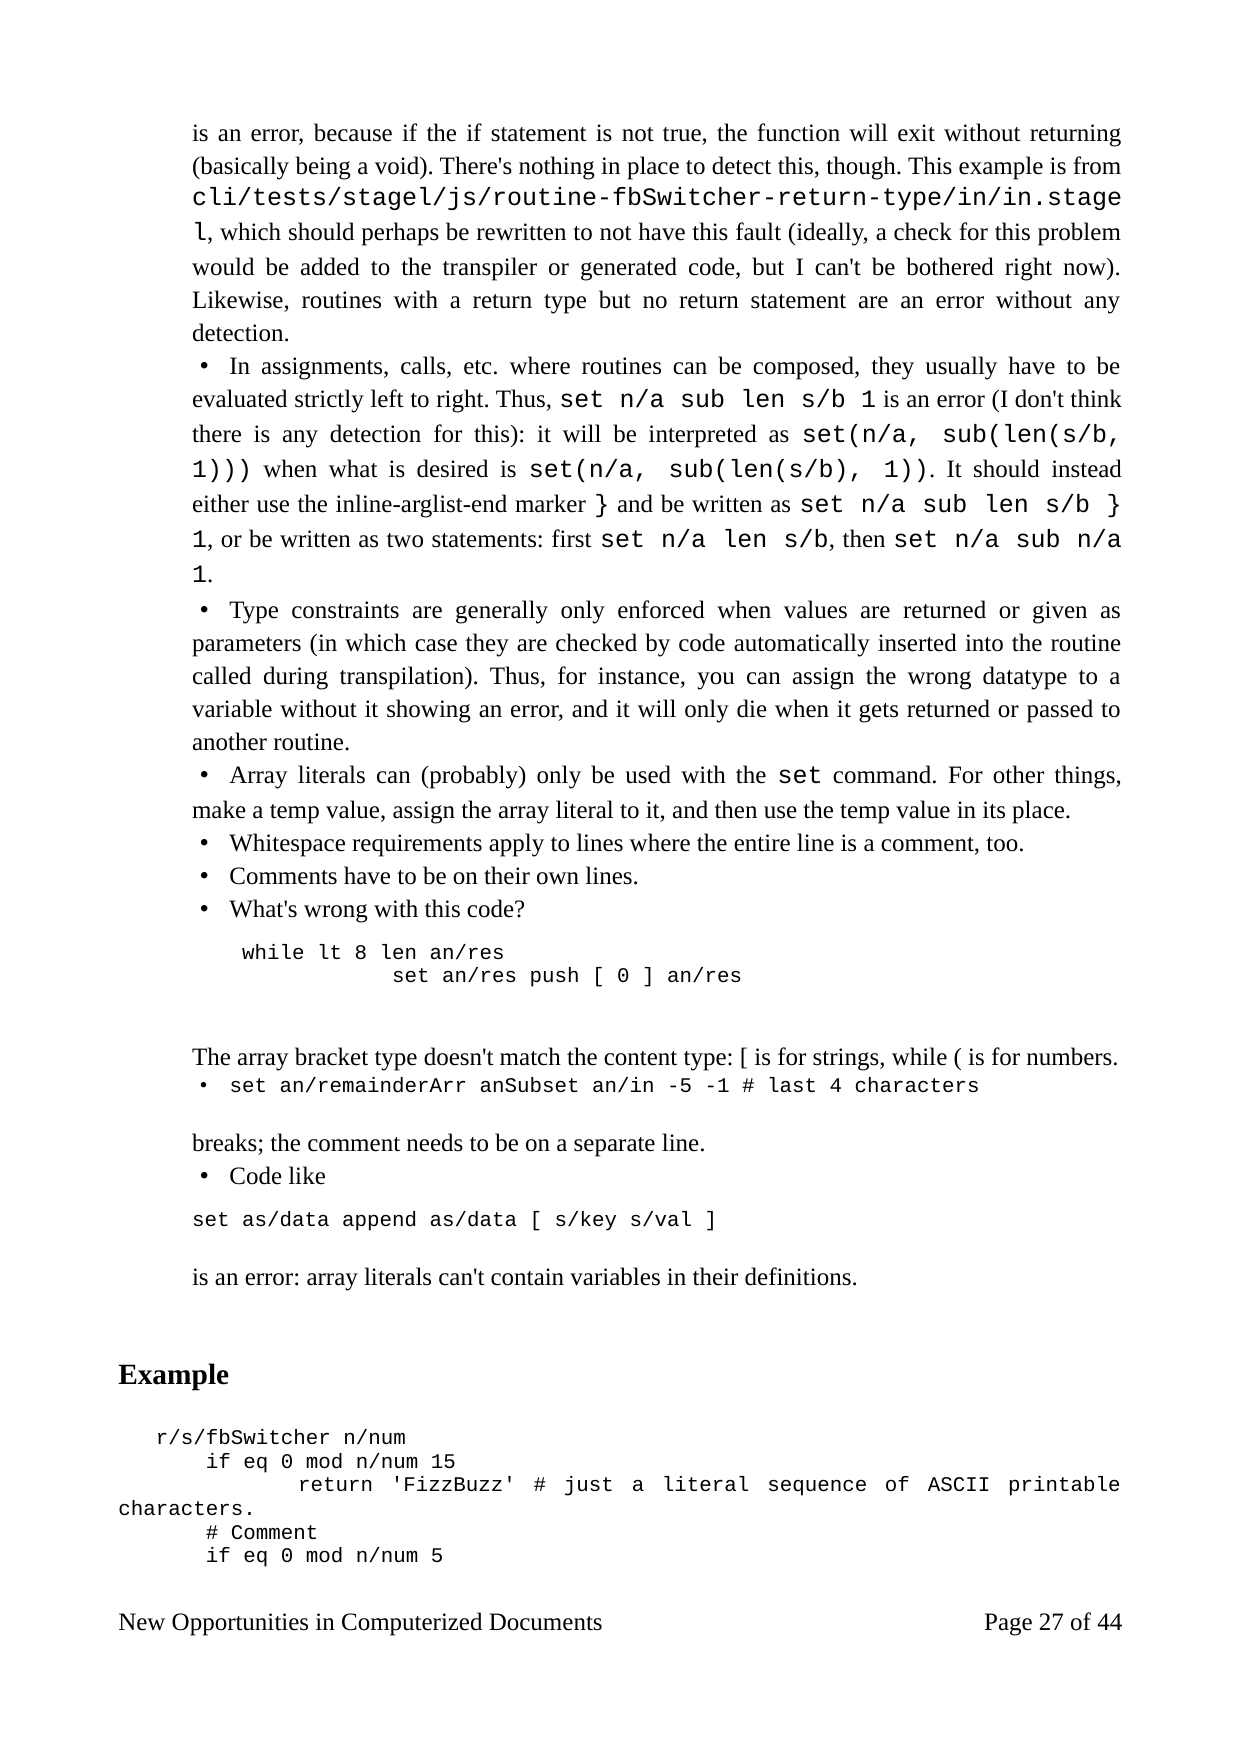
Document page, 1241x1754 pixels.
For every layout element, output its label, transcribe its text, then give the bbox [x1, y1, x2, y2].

list Whitespace requirements apply to lines where the entire line is a comment, too. [162, 828, 1122, 857]
list set as/data append as/data [ s/key s/val ] [162, 1209, 1122, 1232]
text return 'FizzBuzz' # just a literal sequence of ASCII printable characters. [118, 1474, 1122, 1522]
list is an error: array literals can't contain variables in their definitions. [162, 1262, 1122, 1291]
list What's wrong with this code? [162, 894, 1122, 923]
list The array bracket type doesn't match the content type: [ is for strings, while ( is for numbers. [162, 1042, 1122, 1071]
subtitle Example [118, 1357, 1122, 1391]
list Code like [162, 1161, 1122, 1190]
text # Comment [118, 1522, 1122, 1545]
text if eq 0 mod n/num 5 [118, 1545, 1122, 1569]
list is an error, because if the if statement is not true, the function will exit without returning (basically being a void). There's nothing in place to detect this, though. This example is from cli/tests/stagel/js/routine-fbSwitcher-return-type/in/in.stagel, which should perhaps be rewritten to not have this fault (ideally, a check for this problem would be added to the transpiler or generated code, but I can't be bothered right now). Likewise, routines with a return type but no return statement are an error without any detection. [162, 118, 1122, 347]
text r/s/fbSwitcher n/num [118, 1427, 1122, 1451]
list Type constraints are generally only enforced when values are returned or given as parameters (in which case they are checked by code automatically inserted into the routine called during transpilation). Thus, for instance, you can assign the wrong datatype to a variable without it showing an error, and it will only die when it gets returned or passed to another routine. [162, 595, 1122, 756]
text if eq 0 mod n/num 15 [118, 1451, 1122, 1474]
list while lt 8 len an/res [162, 942, 1122, 965]
list In assignments, calls, etc. where routines can be composed, they usually have to be evaluated strictly left to right. Thus, set n/a sub len s/b 1 is an error (I don't think there is any detection for this): it will be interpreted as set(n/a, sub(len(s/b, 1))) when what is desired is set(n/a, sub(len(s/b), 1)). It should instead either use the inline-arglist-end marker } and be written as set n/a sub len s/b } 1, or be written as two statements: first set n/a len s/b, then set n/a sub n/a 1. [162, 351, 1122, 590]
list breaks; the comment needs to be on a separate line. [162, 1128, 1122, 1157]
list set an/res push [ 0 ] an/res [162, 965, 1122, 989]
list set an/remainderArr anSubset an/in -5 -1 # last 4 characters [162, 1075, 1122, 1099]
list Comments have to be on their own lines. [162, 861, 1122, 890]
list Array literals can (probably) only be used with the set command. For other things, make a temp value, assign the array literal to it, and then use the temp value in its place. [162, 760, 1122, 824]
